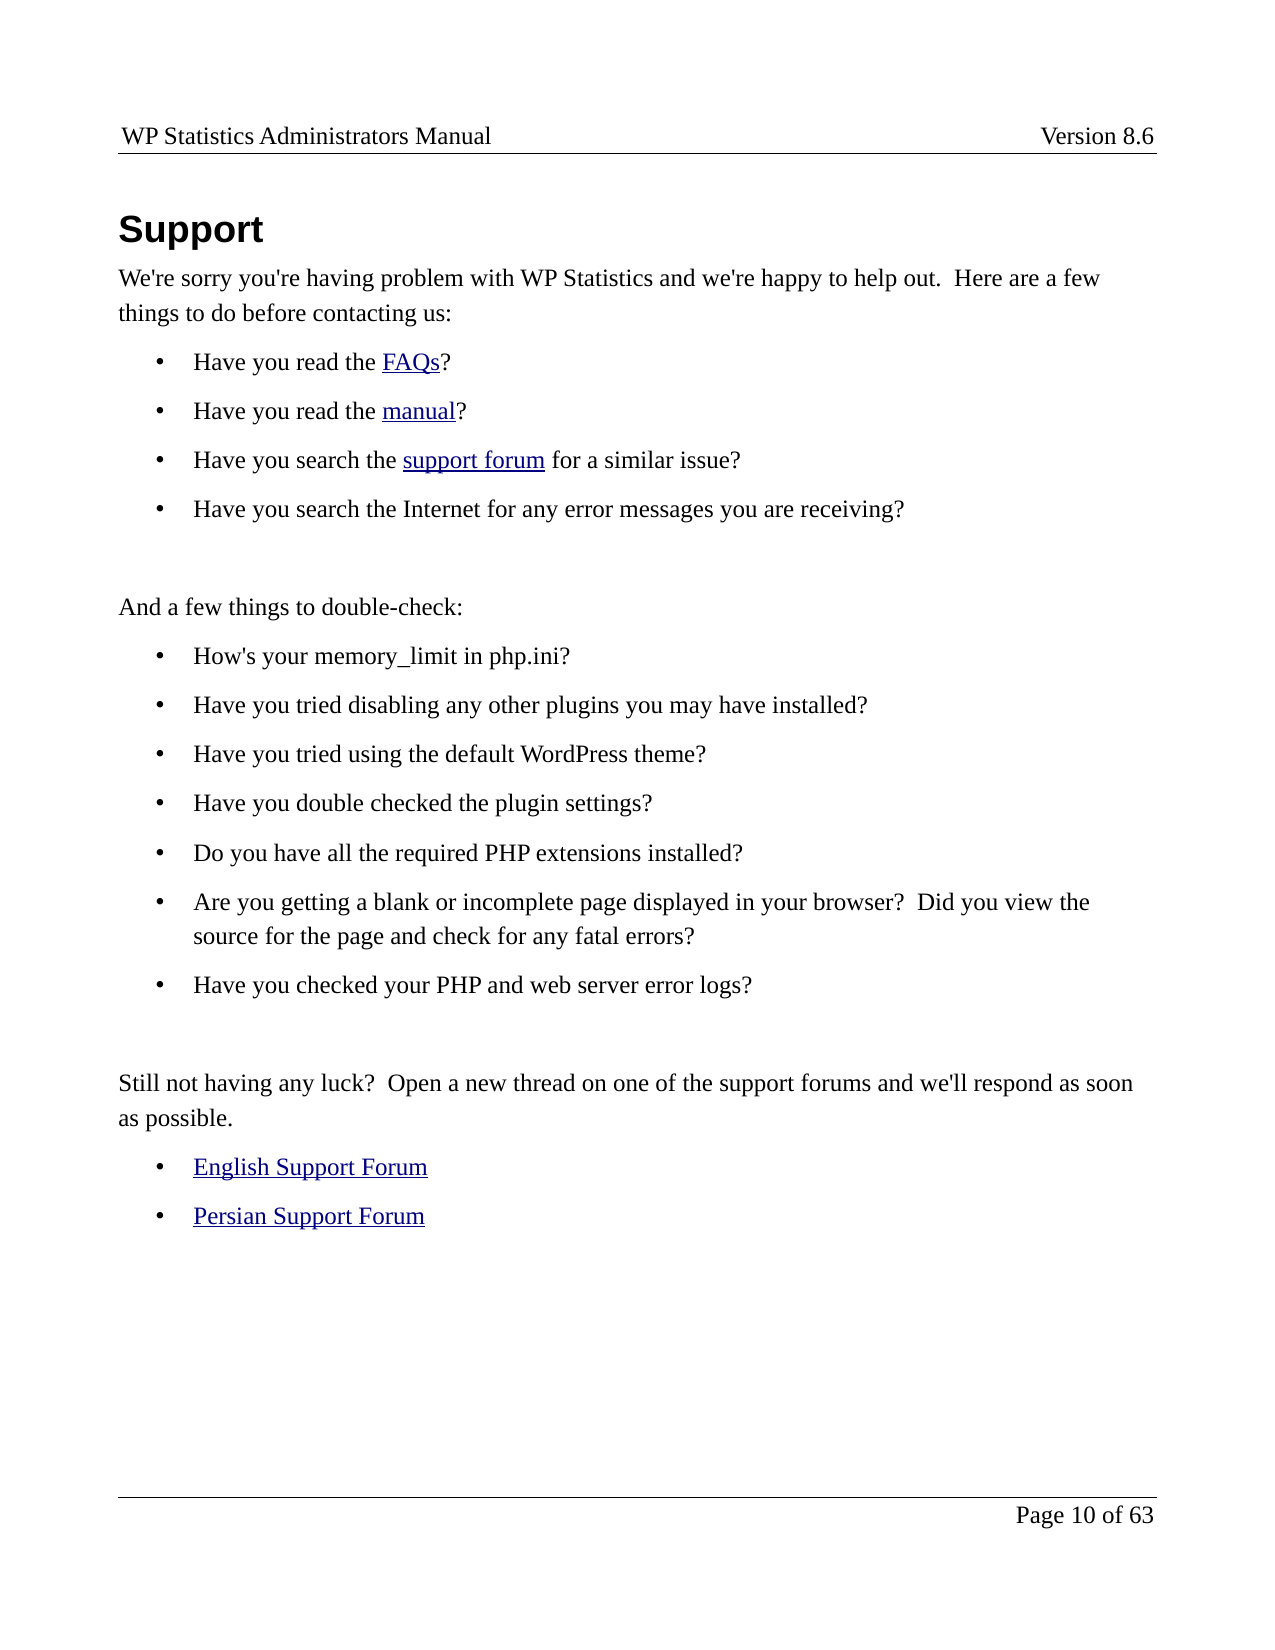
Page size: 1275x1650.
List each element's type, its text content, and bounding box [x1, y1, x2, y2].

list Persian Support Forum [156, 1201, 1157, 1230]
subtitle Support [118, 207, 1157, 251]
list Have you tried using the default WordPress theme? [156, 739, 1157, 768]
text We're sorry you're having problem with WP Statistics and we're happy to help out. Here are a few things to do before contacting us: [118, 263, 1157, 327]
list English Support Forum [156, 1152, 1157, 1181]
list Have you double checked the plugin settings? [156, 788, 1157, 817]
list How's your memory_limit in php.ini? [156, 641, 1157, 670]
list Are you getting a blank or incomplete page displayed in your browser? Did you view the source for the page and check for any fatal errors? [156, 887, 1157, 950]
list Have you checked your PHP and web server error logs? [156, 970, 1157, 999]
list Have you tried disabling any other plugins you may have installed? [156, 690, 1157, 719]
list Have you read the manual? [156, 396, 1157, 425]
list Have you search the support forum for a similar issue? [156, 445, 1157, 474]
list Have you read the FAQs? [156, 347, 1157, 376]
text And a few things to double-check: [118, 592, 1157, 621]
list Have you search the Internet for any error messages you are receiving? [156, 494, 1157, 523]
text Still not having any luck? Open a new thread on one of the support forums and we'll respond as soon as possible. [118, 1068, 1157, 1132]
list Do you have all the required PHP extensions installed? [156, 838, 1157, 866]
